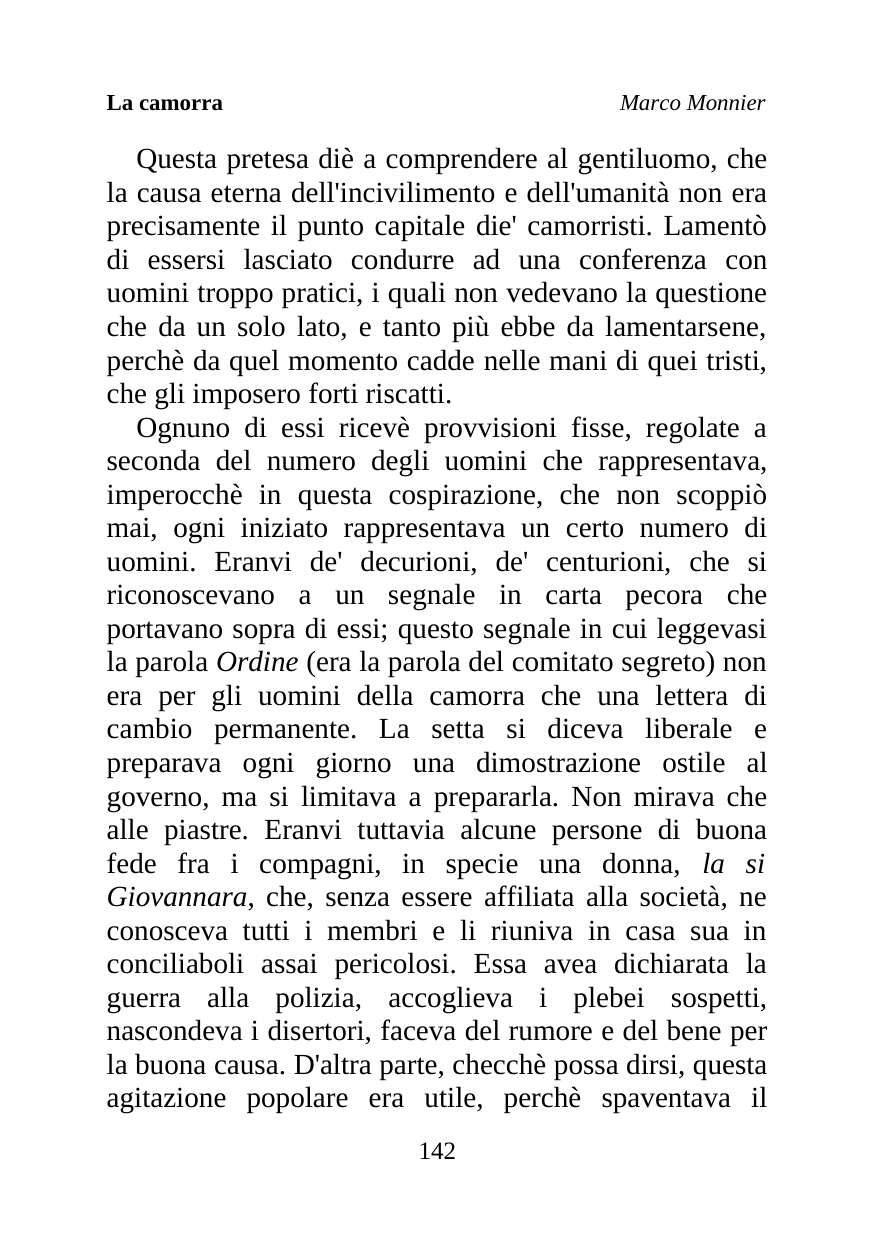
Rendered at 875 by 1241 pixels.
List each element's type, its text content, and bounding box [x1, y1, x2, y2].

text Questa pretesa diè a comprendere al gentiluomo, che la causa eterna dell'incivilimento e dell'umanità non era precisamente il punto capitale die' camorristi. Lamentò di essersi lasciato condurre ad una conferenza con uomini troppo pratici, i quali non vedevano la questione che da un solo lato, e tanto più ebbe da lamentarsene, perchè da quel momento cadde nelle mani di quei tristi, che gli imposero forti riscatti. [106, 141, 768, 410]
text Ognuno di essi ricevè provvisioni fisse, regolate a seconda del numero degli uomini che rappresentava, imperocchè in questa cospirazione, che non scoppiò mai, ogni iniziato rappresentava un certo numero di uomini. Eranvi de' decurioni, de' centurioni, che si riconoscevano a un segnale in carta pecora che portavano sopra di essi; questo segnale in cui leggevasi la parola Ordine (era la parola del comitato segreto) non era per gli uomini della camorra che una lettera di cambio permanente. La setta si diceva liberale e preparava ogni giorno una dimostrazione ostile al governo, ma si limitava a prepararla. Non mirava che alle piastre. Eranvi tuttavia alcune persone di buona fede fra i compagni, in specie una donna, la si Giovannara, che, senza essere affiliata alla società, ne conosceva tutti i membri e li riuniva in casa sua in conciliaboli assai pericolosi. Essa avea dichiarata la guerra alla polizia, accoglieva i plebei sospetti, nascondeva i disertori, faceva del rumore e del bene per la buona causa. D'altra parte, checchè possa dirsi, questa agitazione popolare era utile, perchè spaventava il [106, 410, 768, 1114]
